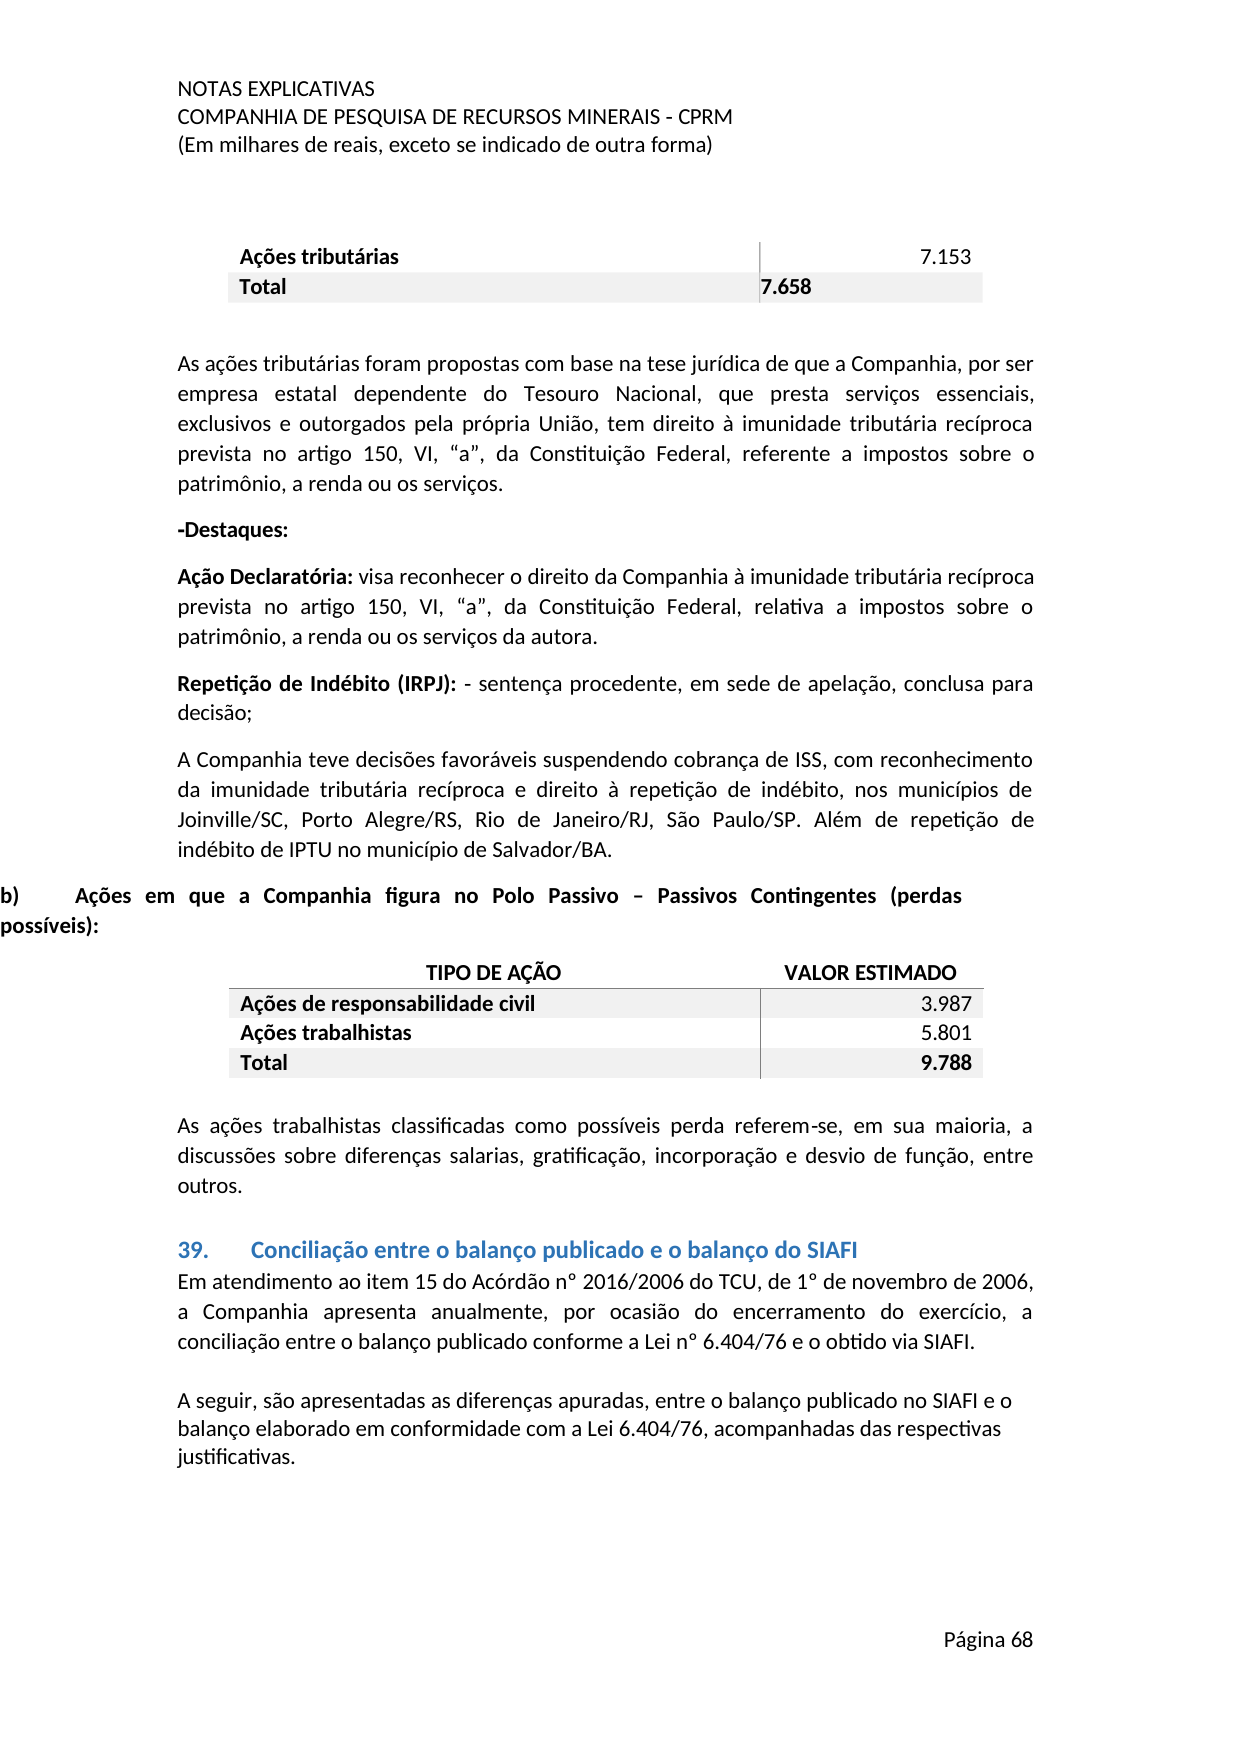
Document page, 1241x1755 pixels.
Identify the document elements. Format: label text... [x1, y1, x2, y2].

table_header Ações de responsabilidade civil [229, 989, 760, 1018]
text Ações tributárias [239, 242, 759, 270]
table_cell 5.801 [761, 1018, 983, 1048]
text A Companhia teve decisões favoráveis suspendendo cobrança de ISS, com reconhecimento da imunidade tributária recíproca e direito à repetição de indébito, nos municípios de Joinville/SC, Porto Alegre/RS, Rio de Janeiro/RJ, São Paulo/SP. Além de repetição de indébito de IPTU no município de Salvador/BA. [177, 745, 1034, 863]
table_header 3.987 [761, 989, 983, 1018]
text As ações trabalhistas classificadas como possíveis perda referem‐se, em sua maioria, a discussões sobre diferenças salarias, gratificação, incorporação e desvio de função, entre outros. [177, 1111, 1035, 1199]
table_cell 9.788 [761, 1048, 983, 1078]
text As ações tributárias foram propostas com base na tese jurídica de que a Companhia, por ser empresa estatal dependente do Tesouro Nacional, que presta serviços essenciais, exclusivos e outorgados pela própria União, tem direito à imunidade tributária recíproca prevista no artigo 150, VI, “a”, da Constituição Federal, referente a impostos sobre o patrimônio, a renda ou os serviços. [177, 349, 1034, 497]
text Ação Declaratória: visa reconhecer o direito da Companhia à imunidade tributária recíproca prevista no artigo 150, VI, “a”, da Constituição Federal, relativa a impostos sobre o patrimônio, a renda ou os serviços da autora. [177, 562, 1035, 650]
table_cell Ações trabalhistas [229, 1018, 760, 1048]
text A seguir, são apresentadas as diferenças apuradas, entre o balanço publicado no SIAFI e o balanço elaborado em conformidade com a Lei 6.404/76, acompanhadas das respectivas justificativas. [177, 1386, 1046, 1470]
table_cell Total [229, 1048, 760, 1078]
list Conciliação entre o balanço publicado e o balanço do SIAFI [177, 1234, 1241, 1264]
text Repetição de Indébito (IRPJ): ‐ sentença procedente, em sede de apelação, conclusa para decisão; [177, 669, 1034, 727]
text TIPO DE AÇÃO VALOR ESTIMADO [426, 958, 1241, 986]
text ‐Destaques: [177, 516, 1241, 544]
text 7.153 [761, 242, 1241, 270]
list Ações em que a Companhia figura no Polo Passivo – Passivos Contingentes (perdas possíveis): [0, 881, 963, 939]
text Em atendimento ao item 15 do Acórdão nº 2016/2006 do TCU, de 1º de novembro de 2006, a Companhia apresenta anualmente, por ocasião do encerramento do exercício, a conciliação entre o balanço publicado conforme a Lei nº 6.404/76 e o obtido via SIAFI. [177, 1267, 1034, 1355]
